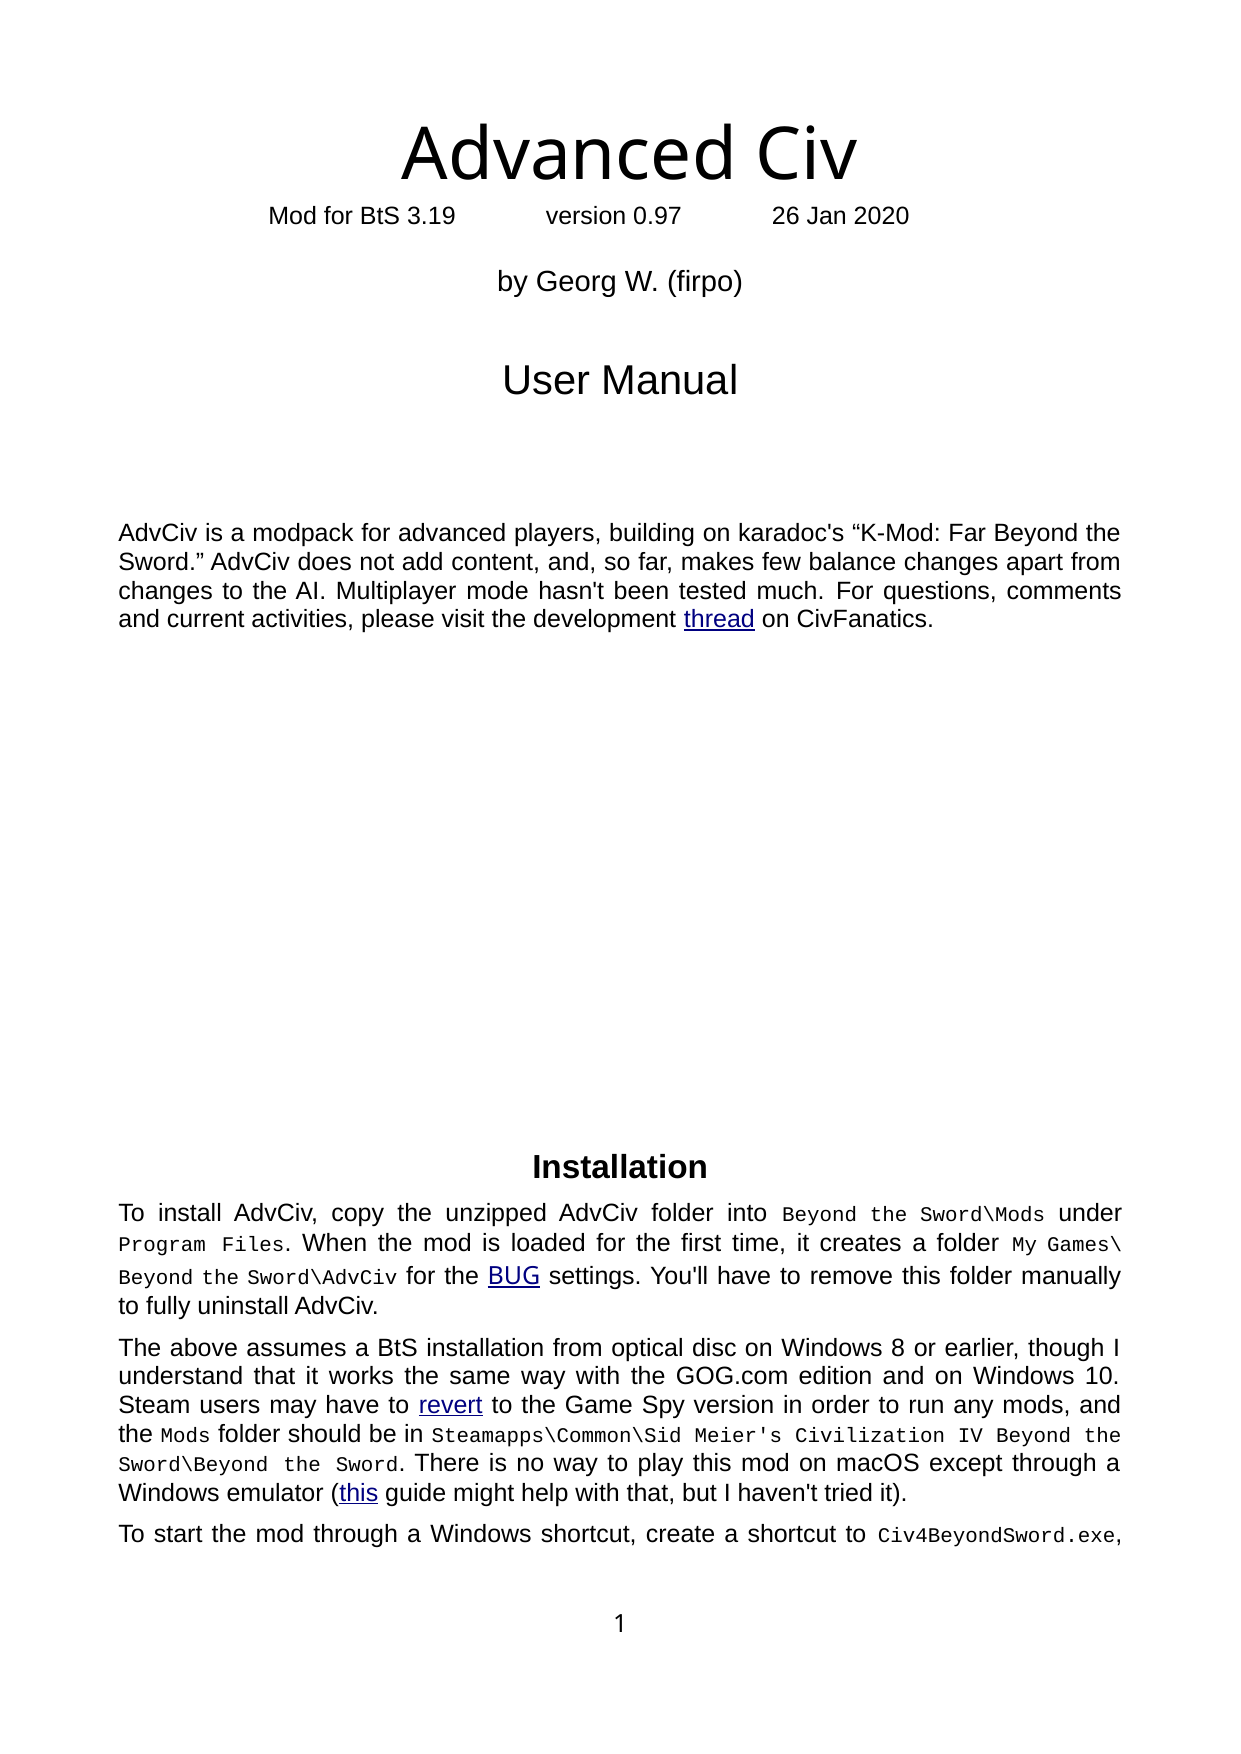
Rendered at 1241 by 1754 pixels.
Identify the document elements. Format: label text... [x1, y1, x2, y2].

text Mod for BtS 3.19 version 0.97 26 Jan 2020 [118, 201, 1122, 229]
text Advanced Civ [118, 118, 1122, 195]
text To install AdvCiv, copy the unzipped AdvCiv folder into Beyond the Sword\Mods under Program Files. When the mod is loaded for the first time, it creates a folder My Games\Beyond the Sword\AdvCiv for the BUG settings. You'll have to remove this folder manually to fully uninstall AdvCiv. [118, 1198, 1122, 1320]
text The above assumes a BtS installation from optical disc on Windows 8 or earlier, though I understand that it works the same way with the GOG.com edition and on Windows 10. Steam users may have to revert to the Game Spy version in order to run any mods, and the Mods folder should be in Steamapps\Common\Sid Meier's Civilization IV Beyond the Sword\Beyond the Sword. There is no way to play this mod on macOS except through a Windows emulator (this guide might help with that, but I haven't tried it). [118, 1332, 1122, 1507]
subtitle Installation [118, 1147, 1122, 1185]
text AdvCiv is a modpack for advanced players, building on karadoc's “K-Mod: Far Beyond the Sword.” AdvCiv does not add content, and, so far, makes few balance changes apart from changes to the AI. Multiplayer mode hasn't been tested much. For questions, comments and current activities, please visit the development thread on CivFanatics. [118, 518, 1122, 633]
text by Georg W. (firpo) [118, 264, 1122, 298]
text User Manual [118, 355, 1122, 403]
text To start the mod through a Windows shortcut, create a shortcut to Civ4BeyondSword.exe, [118, 1519, 1122, 1549]
